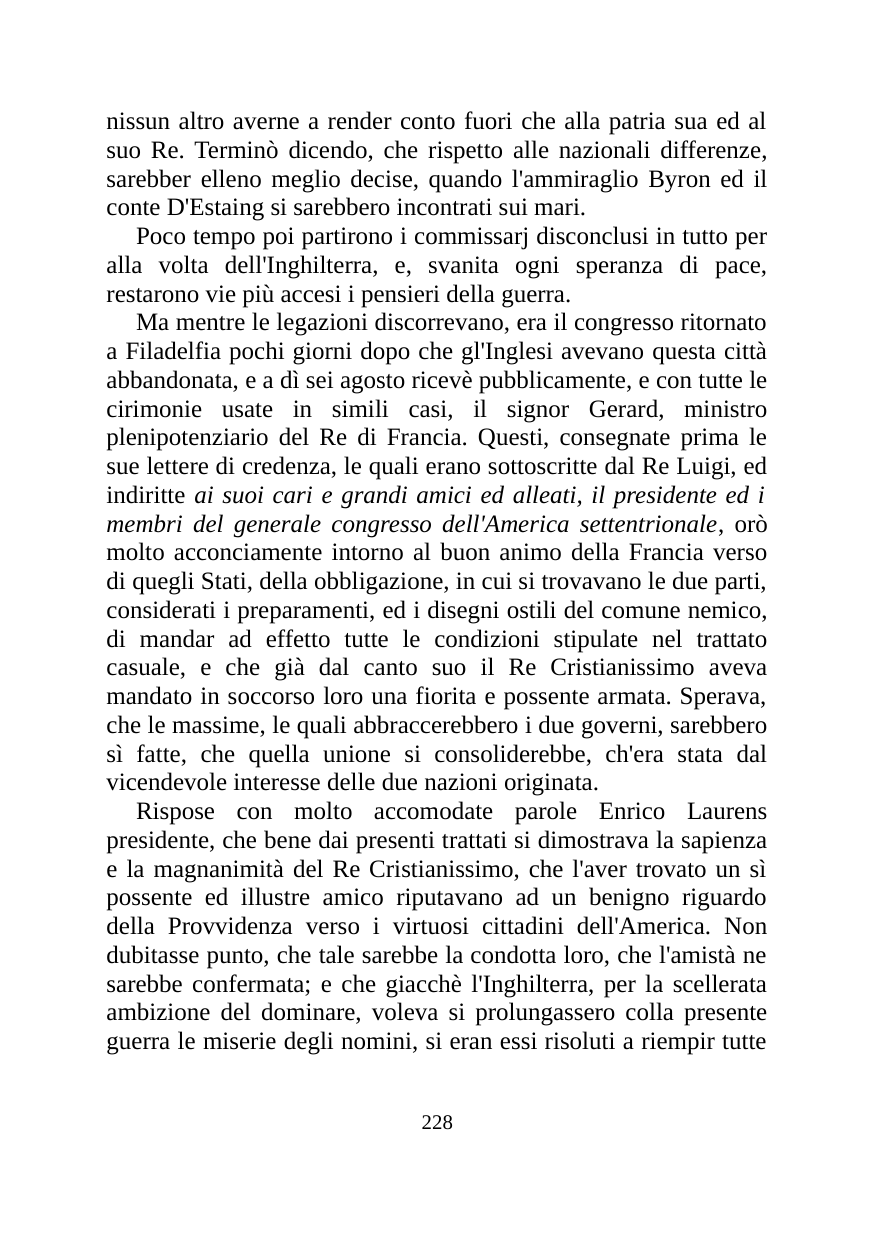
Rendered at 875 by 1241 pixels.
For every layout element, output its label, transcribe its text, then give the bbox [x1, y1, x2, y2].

text Rispose con molto accomodate parole Enrico Laurens presidente, che bene dai presenti trattati si dimostrava la sapienza e la magnanimità del Re Cristianissimo, che l'aver trovato un sì possente ed illustre amico riputavano ad un benigno riguardo della Provvidenza verso i virtuosi cittadini dell'America. Non dubitasse punto, che tale sarebbe la condotta loro, che l'amistà ne sarebbe confermata; e che giacchè l'Inghilterra, per la scellerata ambizione del dominare, voleva si prolungassero colla presente guerra le miserie degli nomini, si eran essi risoluti a riempir tutte [106, 796, 768, 1055]
text Poco tempo poi partirono i commissarj disconclusi in tutto per alla volta dell'Inghilterra, e, svanita ogni speranza di pace, restarono vie più accesi i pensieri della guerra. [106, 221, 768, 307]
text Ma mentre le legazioni discorrevano, era il congresso ritornato a Filadelfia pochi giorni dopo che gl'Inglesi avevano questa città abbandonata, e a dì sei agosto ricevè pubblicamente, e con tutte le cirimonie usate in simili casi, il signor Gerard, ministro plenipotenziario del Re di Francia. Questi, consegnate prima le sue lettere di credenza, le quali erano sottoscritte dal Re Luigi, ed indiritte ai suoi cari e grandi amici ed alleati, il presidente ed i membri del generale congresso dell'America settentrionale, orò molto acconciamente intorno al buon animo della Francia verso di quegli Stati, della obbligazione, in cui si trovavano le due parti, considerati i preparamenti, ed i disegni ostili del comune nemico, di mandar ad effetto tutte le condizioni stipulate nel trattato casuale, e che già dal canto suo il Re Cristianissimo aveva mandato in soccorso loro una fiorita e possente armata. Sperava, che le massime, le quali abbraccerebbero i due governi, sarebbero sì fatte, che quella unione si consoliderebbe, ch'era stata dal vicendevole interesse delle due nazioni originata. [106, 307, 768, 796]
text nissun altro averne a render conto fuori che alla patria sua ed al suo Re. Terminò dicendo, che rispetto alle nazionali differenze, sarebber elleno meglio decise, quando l'ammiraglio Byron ed il conte D'Estaing si sarebbero incontrati sui mari. [106, 106, 768, 221]
